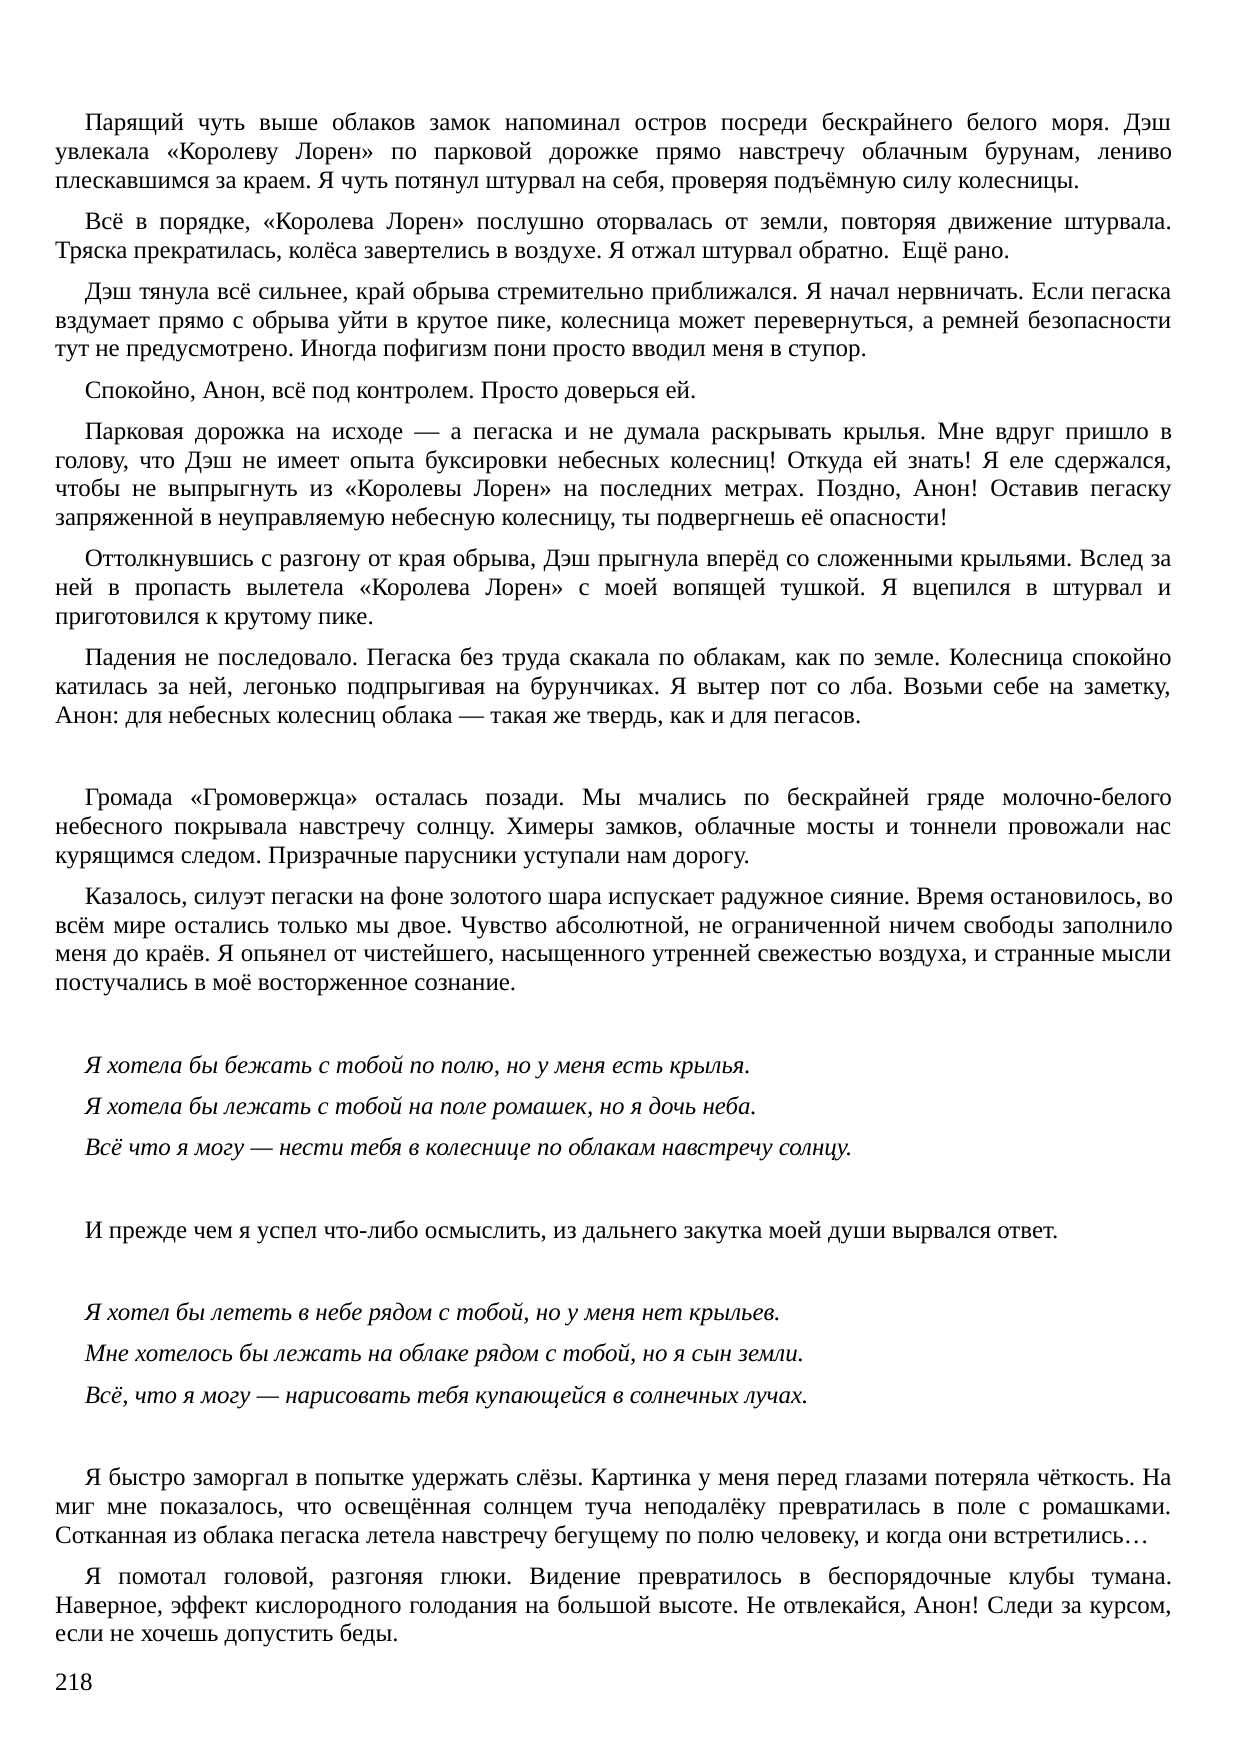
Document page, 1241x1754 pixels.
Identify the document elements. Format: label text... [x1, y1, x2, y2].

text Мне хотелось бы лежать на облаке рядом с тобой, но я сын земли. [55, 1338, 1173, 1367]
text Парящий чуть выше облаков замок напоминал остров посреди бескрайнего белого моря. Дэш увлекала «Королеву Лорен» по парковой дорожке прямо навстречу облачным бурунам, лениво плескавшимся за краем. Я чуть потянул штурвал на себя, проверяя подъёмную силу колесницы. [55, 107, 1173, 193]
text Дэш тянула всё сильнее, край обрыва стремительно приближался. Я начал нервничать. Если пегаска вздумает прямо с обрыва уйти в крутое пике, колесница может перевернуться, а ремней безопасности тут не предусмотрено. Иногда пофигизм пони просто вводил меня в ступор. [55, 276, 1173, 362]
text Казалось, силуэт пегаски на фоне золотого шара испускает радужное сияние. Время остановилось, во всём мире остались только мы двое. Чувство абсолютной, не ограниченной ничем свободы заполнило меня до краёв. Я опьянел от чистейшего, насыщенного утренней свежестью воздуха, и странные мысли постучались в моё восторженное сознание. [55, 881, 1173, 996]
text Всё в порядке, «Королева Лорен» послушно оторвалась от земли, повторяя движение штурвала. Тряска прекратилась, колёса завертелись в воздухе. Я отжал штурвал обратно. Ещё рано. [55, 206, 1173, 263]
text Громада «Громовержца» осталась позади. Мы мчались по бескрайней гряде молочно-белого небесного покрывала навстречу солнцу. Химеры замков, облачные мосты и тоннели провожали нас курящимся следом. Призрачные парусники уступали нам дорогу. [55, 782, 1173, 868]
text Я хотела бы лежать с тобой на поле ромашек, но я дочь неба. [55, 1091, 1173, 1120]
text Я помотал головой, разгоняя глюки. Видение превратилось в беспорядочные клубы тумана. Наверное, эффект кислородного голодания на большой высоте. Не отвлекайся, Анон! Следи за курсом, если не хочешь допустить беды. [55, 1561, 1173, 1647]
text Оттолкнувшись с разгону от края обрыва, Дэш прыгнула вперёд со сложенными крыльями. Вслед за ней в пропасть вылетела «Королева Лорен» с моей вопящей тушкой. Я вцепился в штурвал и приготовился к крутому пике. [55, 543, 1173, 630]
text Я быстро заморгал в попытке удержать слёзы. Картинка у меня перед глазами потеряла чёткость. На миг мне показалось, что освещённая солнцем туча неподалёку превратилась в поле с ромашками. Сотканная из облака пегаска летела навстречу бегущему по полю человеку, и когда они встретились… [55, 1462, 1173, 1548]
text Всё, что я могу — нарисовать тебя купающейся в солнечных лучах. [55, 1380, 1173, 1408]
text И прежде чем я успел что-либо осмыслить, из дальнего закутка моей души вырвался ответ. [55, 1215, 1173, 1243]
text Я хотела бы бежать с тобой по полю, но у меня есть крылья. [55, 1050, 1173, 1078]
text Падения не последовало. Пегаска без труда скакала по облакам, как по земле. Колесница спокойно катилась за ней, легонько подпрыгивая на бурунчиках. Я вытер пот со лба. Возьми себе на заметку, Анон: для небесных колесниц облака — такая же твердь, как и для пегасов. [55, 642, 1173, 728]
text Я хотел бы лететь в небе рядом с тобой, но у меня нет крыльев. [55, 1297, 1173, 1326]
text Парковая дорожка на исходе — а пегаска и не думала раскрывать крылья. Мне вдруг пришло в голову, что Дэш не имеет опыта буксировки небесных колесниц! Откуда ей знать! Я еле сдержался, чтобы не выпрыгнуть из «Королевы Лорен» на последних метрах. Поздно, Анон! Оставив пегаску запряженной в неуправляемую небесную колесницу, ты подвергнешь её опасности! [55, 416, 1173, 531]
text Спокойно, Анон, всё под контролем. Просто доверься ей. [55, 375, 1173, 403]
text Всё что я могу — нести тебя в колеснице по облакам навстречу солнцу. [55, 1132, 1173, 1161]
